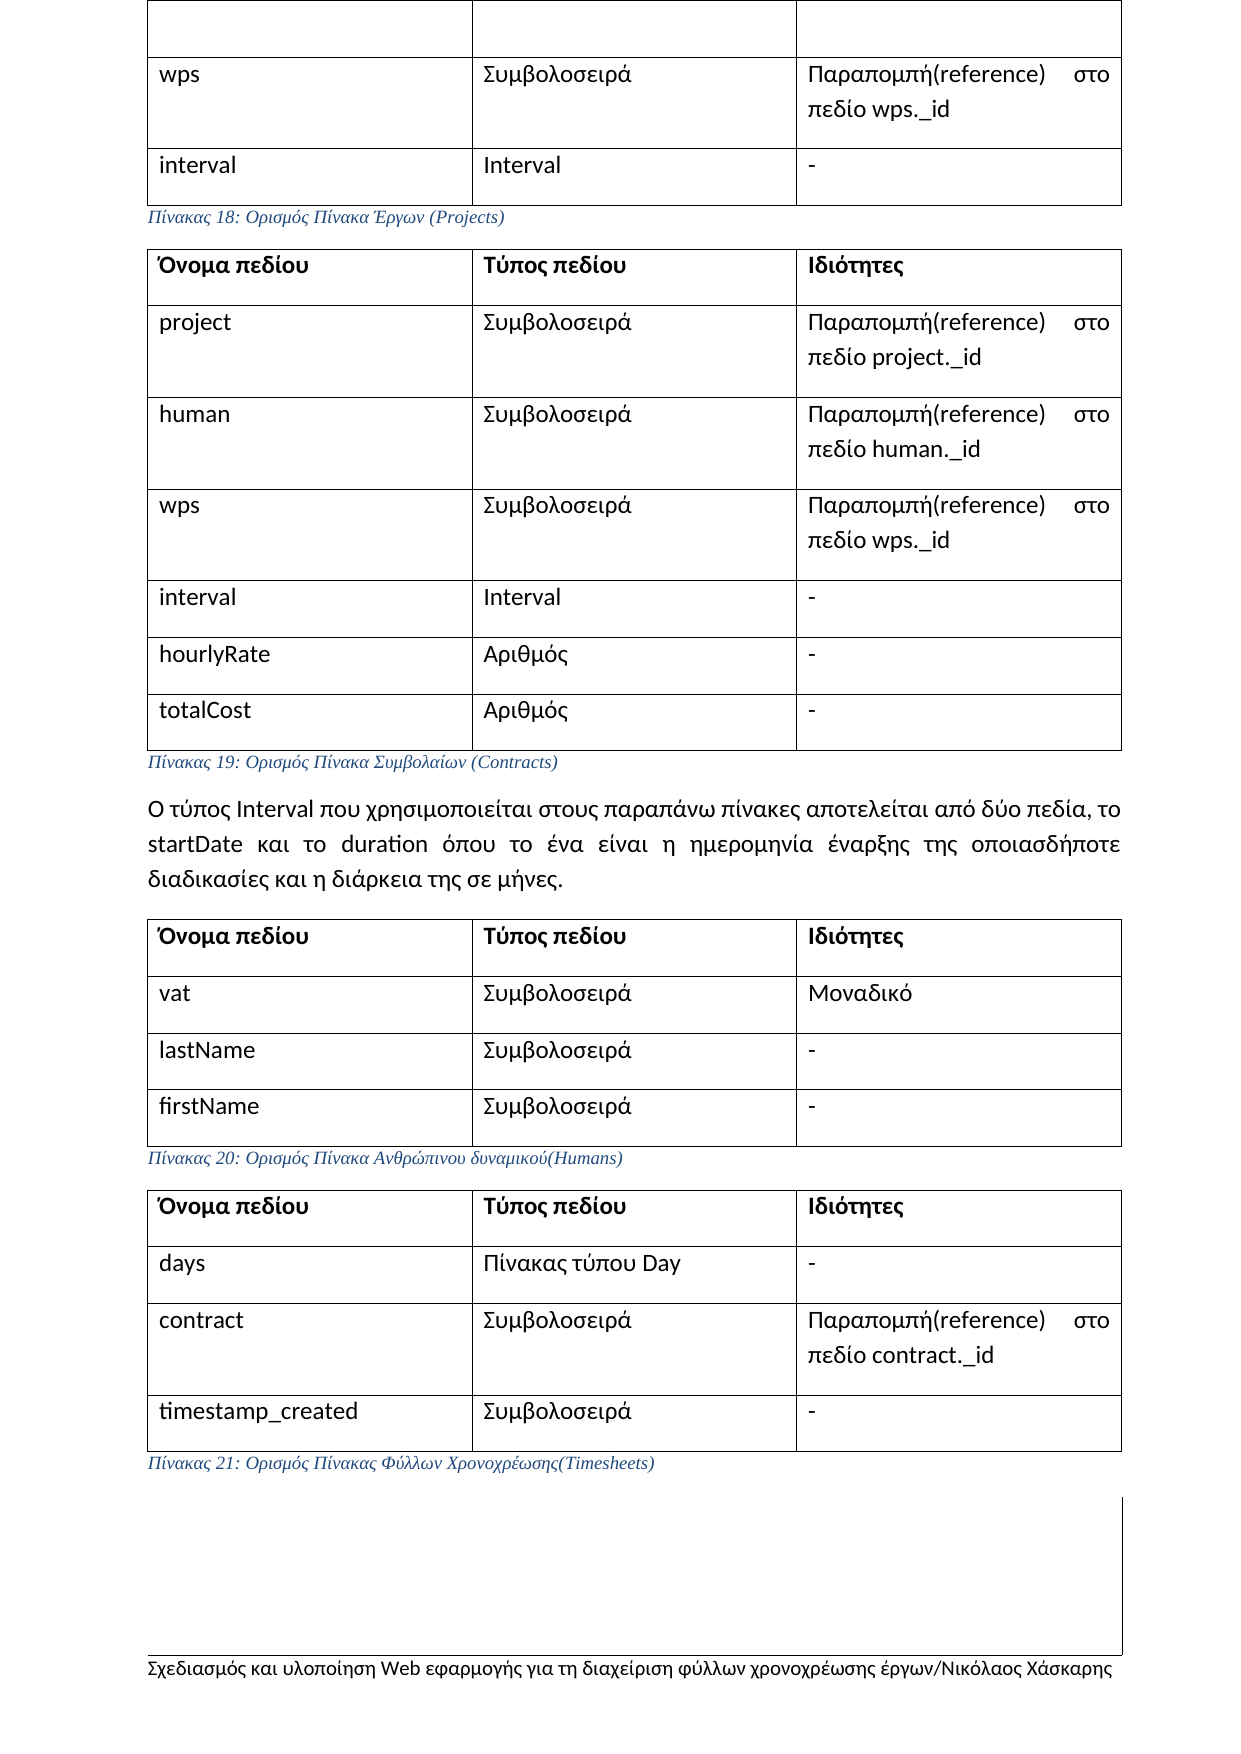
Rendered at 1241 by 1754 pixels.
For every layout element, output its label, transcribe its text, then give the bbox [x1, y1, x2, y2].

table_cell Συμβολοσειρά [473, 490, 796, 580]
table_header Ιδιότητες [797, 250, 1121, 305]
table_header Τύπος πεδίου [473, 1191, 796, 1246]
table_header Ιδιότητες [797, 1191, 1121, 1246]
table_cell Πίνακας τύπου Day [473, 1247, 796, 1303]
table_cell hourlyRate [148, 638, 472, 693]
text Πίνακας 21: Ορισμός Πίνακας Φύλλων Χρονοχρέωσης(Timesheets) [148, 1452, 1122, 1474]
table_header Όνομα πεδίου [148, 920, 472, 976]
table_cell [148, 1, 472, 57]
table_cell Αριθμός [473, 695, 796, 750]
table_cell Συμβολοσειρά [473, 1396, 796, 1451]
table_cell project [148, 306, 472, 397]
table_cell Συμβολοσειρά [473, 58, 796, 148]
table_cell - [797, 1247, 1121, 1303]
table_cell Συμβολοσειρά [473, 1090, 796, 1146]
table_cell - [797, 149, 1121, 205]
table_cell contract [148, 1304, 472, 1394]
table_header Τύπος πεδίου [473, 920, 796, 976]
table_cell Αριθμός [473, 638, 796, 693]
table_cell vat [148, 977, 472, 1033]
table_cell lastName [148, 1034, 472, 1089]
text Πίνακας 18: Ορισμός Πίνακα Έργων (Projects) [148, 206, 1122, 228]
table_cell Παραπομπή(reference) στο πεδίο wps._id [797, 490, 1121, 580]
table_cell - [797, 1, 1121, 57]
table_cell firstName [148, 1090, 472, 1146]
table_cell Συμβολοσειρά [473, 398, 796, 488]
text Ο τύπος Interval που χρησιμοποιείται στους παραπάνω πίνακες αποτελείται από δύο πεδία, το startDate και το duration όπου το ένα είναι η ημερομηνία έναρξης της οποιασδήποτε διαδικασίες και η διάρκεια της σε μήνες. [148, 793, 1122, 894]
table_cell - [797, 695, 1121, 750]
table_cell - [797, 1090, 1121, 1146]
table_cell Interval [473, 149, 796, 205]
table_cell Παραπομπή(reference) στο πεδίο wps._id [797, 58, 1121, 148]
table_cell [473, 1, 796, 57]
table_cell Συμβολοσειρά [473, 977, 796, 1033]
table_cell Συμβολοσειρά [473, 1034, 796, 1089]
table_cell Παραπομπή(reference) στο πεδίο project._id [797, 306, 1121, 397]
table_cell interval [148, 581, 472, 637]
table_cell Interval [473, 581, 796, 637]
table_cell Παραπομπή(reference) στο πεδίο human._id [797, 398, 1121, 488]
text Πίνακας 19: Ορισμός Πίνακα Συμβολαίων (Contracts) [148, 751, 1122, 773]
table_cell - [797, 1396, 1121, 1451]
table_cell - [797, 581, 1121, 637]
text Πίνακας 20: Ορισμός Πίνακα Ανθρώπινου δυναμικού(Humans) [148, 1147, 1122, 1169]
table_cell interval [148, 149, 472, 205]
table_cell Συμβολοσειρά [473, 306, 796, 397]
table_cell days [148, 1247, 472, 1303]
table_cell Συμβολοσειρά [473, 1304, 796, 1394]
table_cell - [797, 638, 1121, 693]
table_cell totalCost [148, 695, 472, 750]
table_cell - [797, 1034, 1121, 1089]
table_cell wps [148, 490, 472, 580]
table_header Τύπος πεδίου [473, 250, 796, 305]
table_cell timestamp_created [148, 1396, 472, 1451]
table_cell Παραπομπή(reference) στο πεδίο contract._id [797, 1304, 1121, 1394]
table_header Όνομα πεδίου [148, 250, 472, 305]
table_cell human [148, 398, 472, 488]
table_cell Μοναδικό [797, 977, 1121, 1033]
table_cell wps [148, 58, 472, 148]
table_header Ιδιότητες [797, 920, 1121, 976]
table_header Όνομα πεδίου [148, 1191, 472, 1246]
